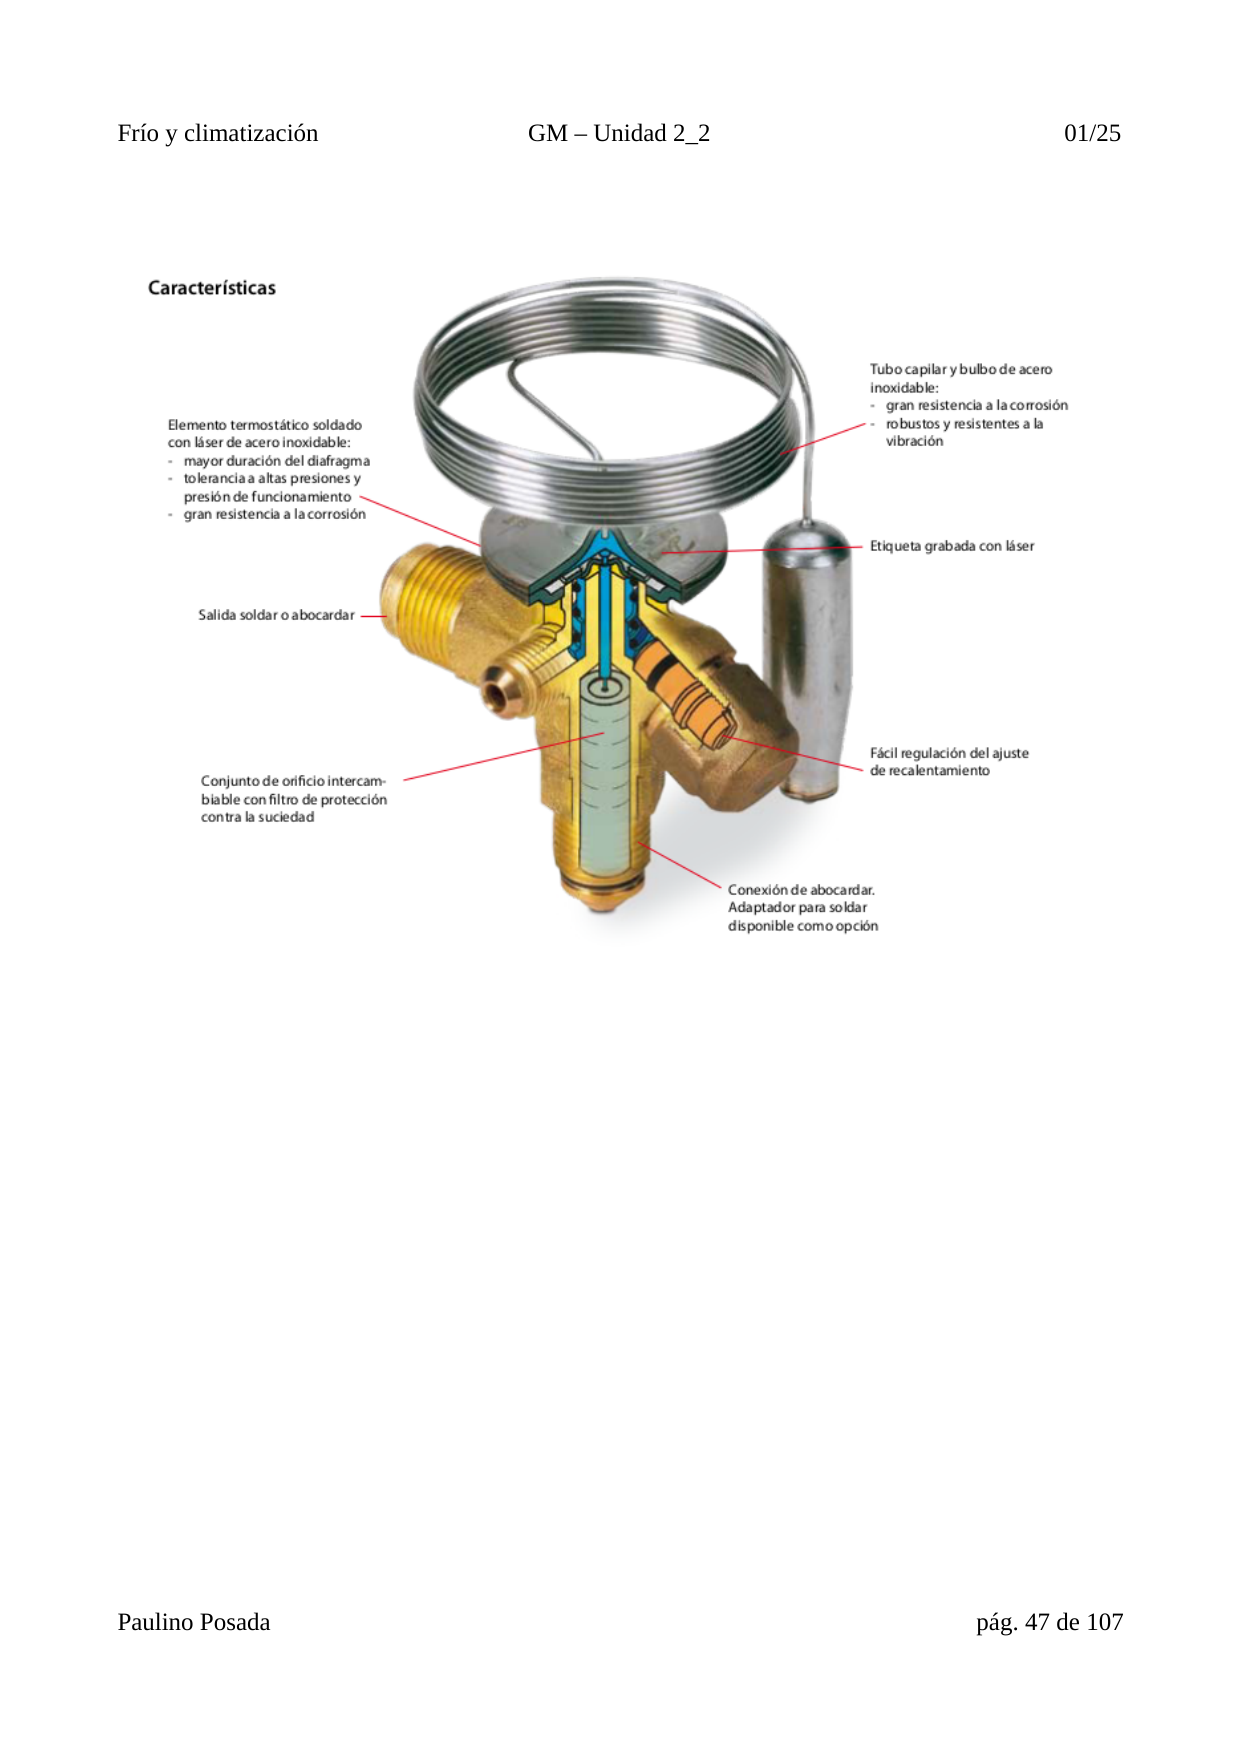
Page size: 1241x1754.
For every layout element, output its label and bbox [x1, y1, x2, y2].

picture [131, 252, 1136, 964]
